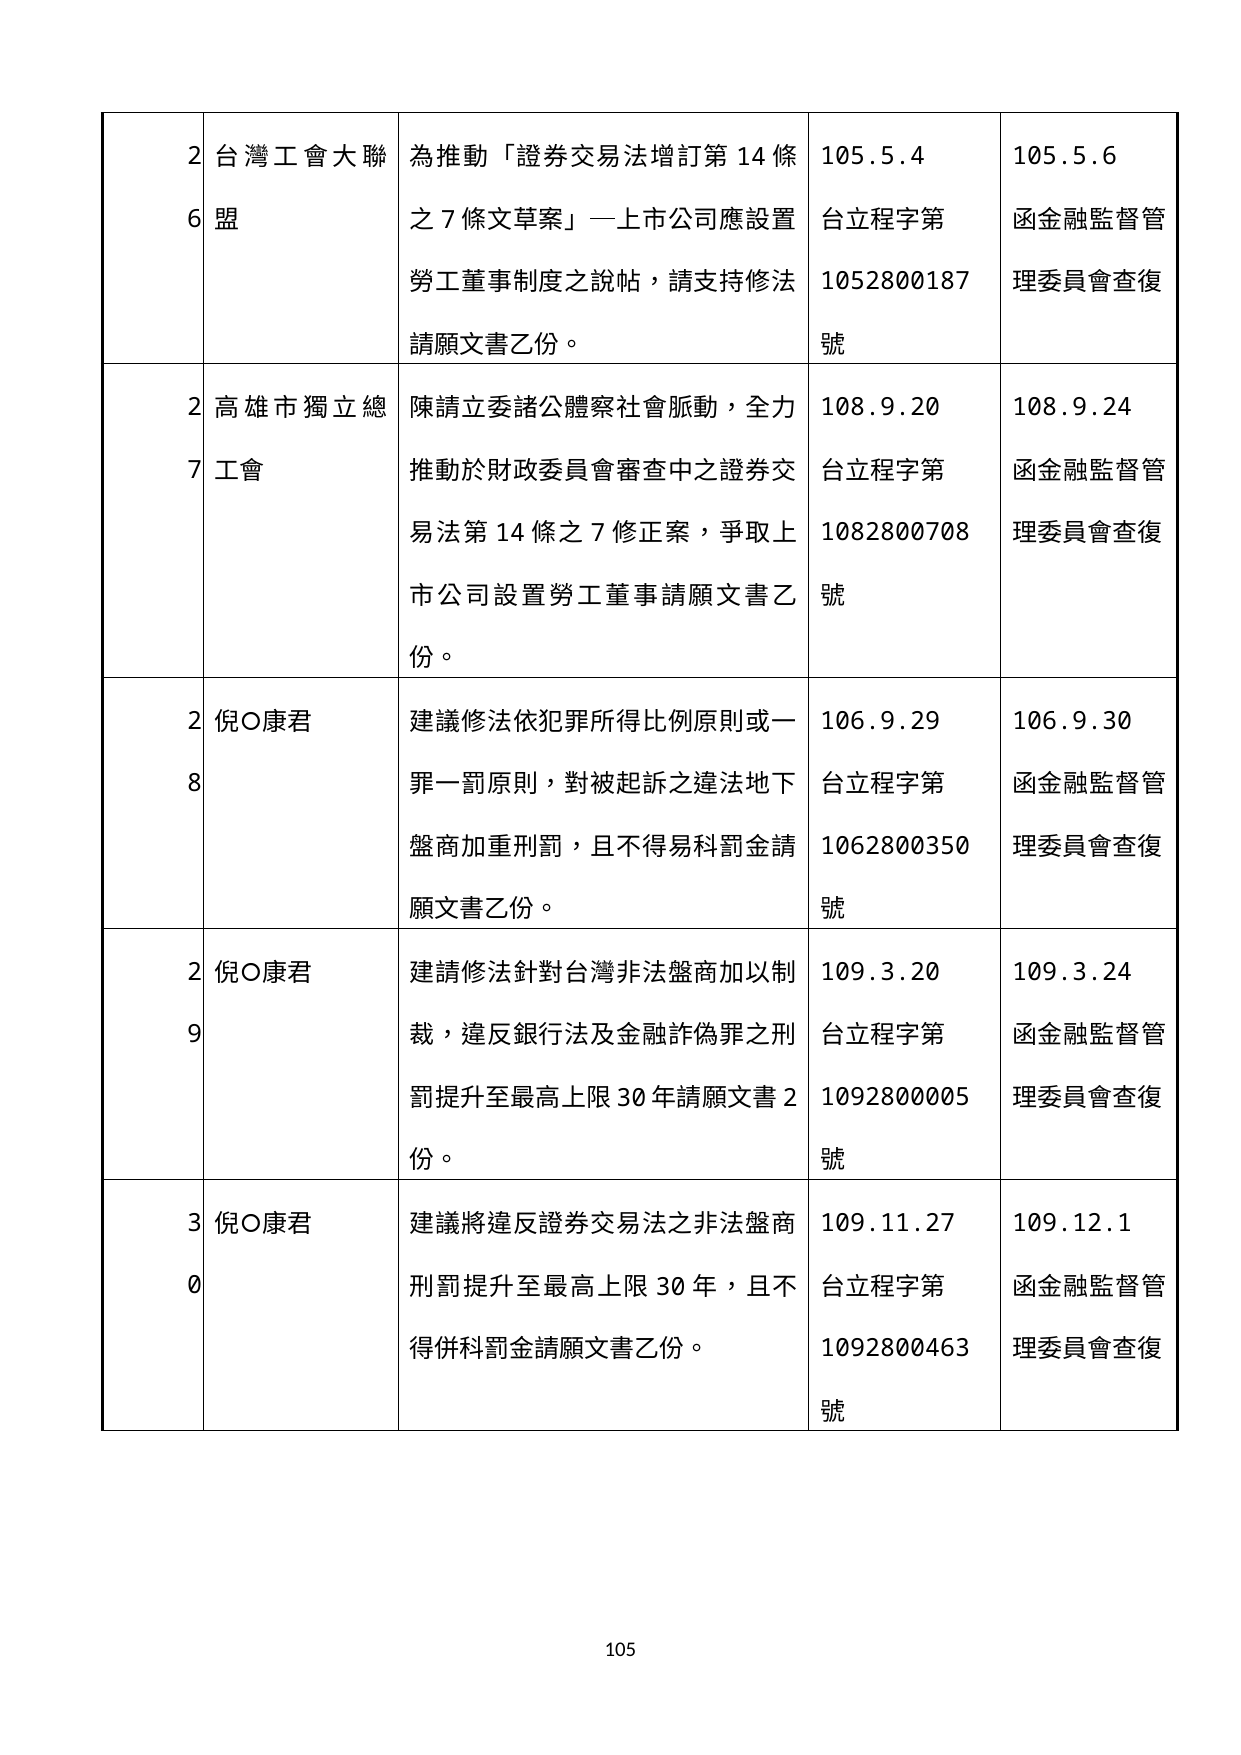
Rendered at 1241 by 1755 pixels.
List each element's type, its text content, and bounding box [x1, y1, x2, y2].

table_cell [104, 678, 203, 928]
table_cell 108.9.20 台立程字第 1082800708號 [809, 364, 1000, 677]
table_cell 109.11.27 台立程字第 1092800463號 [809, 1180, 1000, 1430]
table_cell 105.5.4 台立程字第 1052800187號 [809, 113, 1000, 363]
table_cell 109.3.20 台立程字第 1092800005號 [809, 929, 1000, 1179]
table_cell 陳請立委諸公體察社會脈動，全力推動於財政委員會審查中之證券交易法第14條之7修正案，爭取上市公司設置勞工董事請願文書乙份。 [399, 364, 808, 677]
table_cell 108.9.24 函金融監督管理委員會查復 [1001, 364, 1176, 677]
table_cell 高雄市獨立總工會 [204, 364, 398, 677]
table_cell [104, 364, 203, 677]
table_cell 109.3.24 函金融監督管理委員會查復 [1001, 929, 1176, 1179]
table_cell 倪康君 [204, 929, 398, 1179]
table_cell 105.5.6 函金融監督管理委員會查復 [1001, 113, 1176, 363]
table_cell 建議將違反證券交易法之非法盤商刑罰提升至最高上限30年，且不得併科罰金請願文書乙份。 [399, 1180, 808, 1430]
table_cell [104, 1180, 203, 1430]
table_cell 106.9.29 台立程字第 1062800350號 [809, 678, 1000, 928]
table_cell 為推動「證券交易法增訂第14條之7條文草案」─上市公司應設置勞工董事制度之說帖，請支持修法請願文書乙份。 [399, 113, 808, 363]
table_cell [104, 929, 203, 1179]
table_cell 建請修法針對台灣非法盤商加以制裁，違反銀行法及金融詐偽罪之刑罰提升至最高上限30年請願文書2份。 [399, 929, 808, 1179]
table_cell 109.12.1 函金融監督管理委員會查復 [1001, 1180, 1176, 1430]
table_cell 倪康君 [204, 1180, 398, 1430]
table_cell 台灣工會大聯盟 [204, 113, 398, 363]
table_cell 106.9.30 函金融監督管理委員會查復 [1001, 678, 1176, 928]
table_cell 倪康君 [204, 678, 398, 928]
table_cell [104, 113, 203, 363]
table_cell 建議修法依犯罪所得比例原則或一罪一罰原則，對被起訴之違法地下盤商加重刑罰，且不得易科罰金請願文書乙份。 [399, 678, 808, 928]
